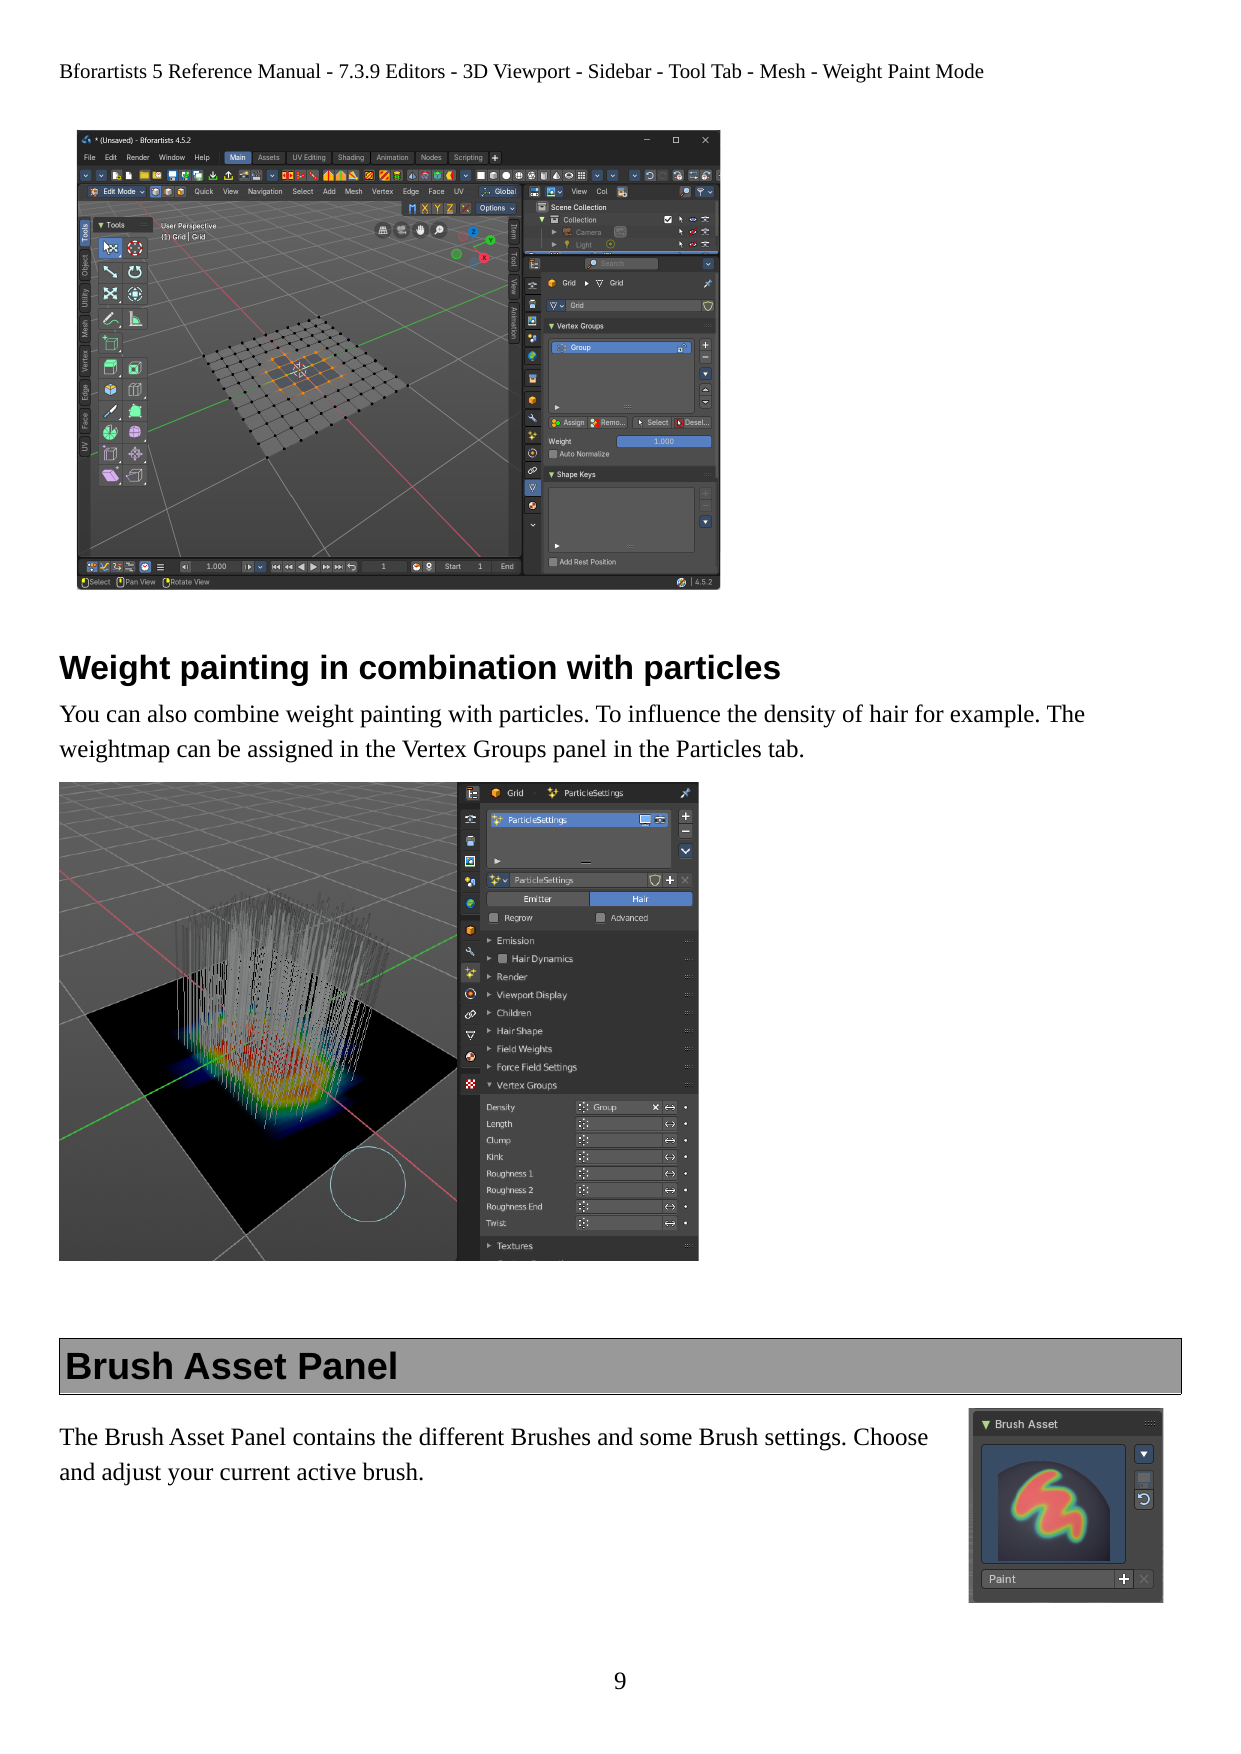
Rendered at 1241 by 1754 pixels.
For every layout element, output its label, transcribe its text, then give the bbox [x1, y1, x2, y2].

picture [59, 782, 699, 1261]
picture [968, 1408, 1164, 1603]
subtitle Weight painting in combination with particles [59, 648, 1181, 687]
picture [76, 130, 721, 590]
text The Brush Asset Panel contains the different Brushes and some Brush settings. Choose and adjust your current active brush. [59, 1422, 968, 1486]
table_header Brush Asset Panel [60, 1339, 1181, 1393]
text You can also combine weight painting with particles. To influence the density of hair for example. The weightmap can be assigned in the Vertex Groups panel in the Particles tab. [59, 699, 1181, 762]
